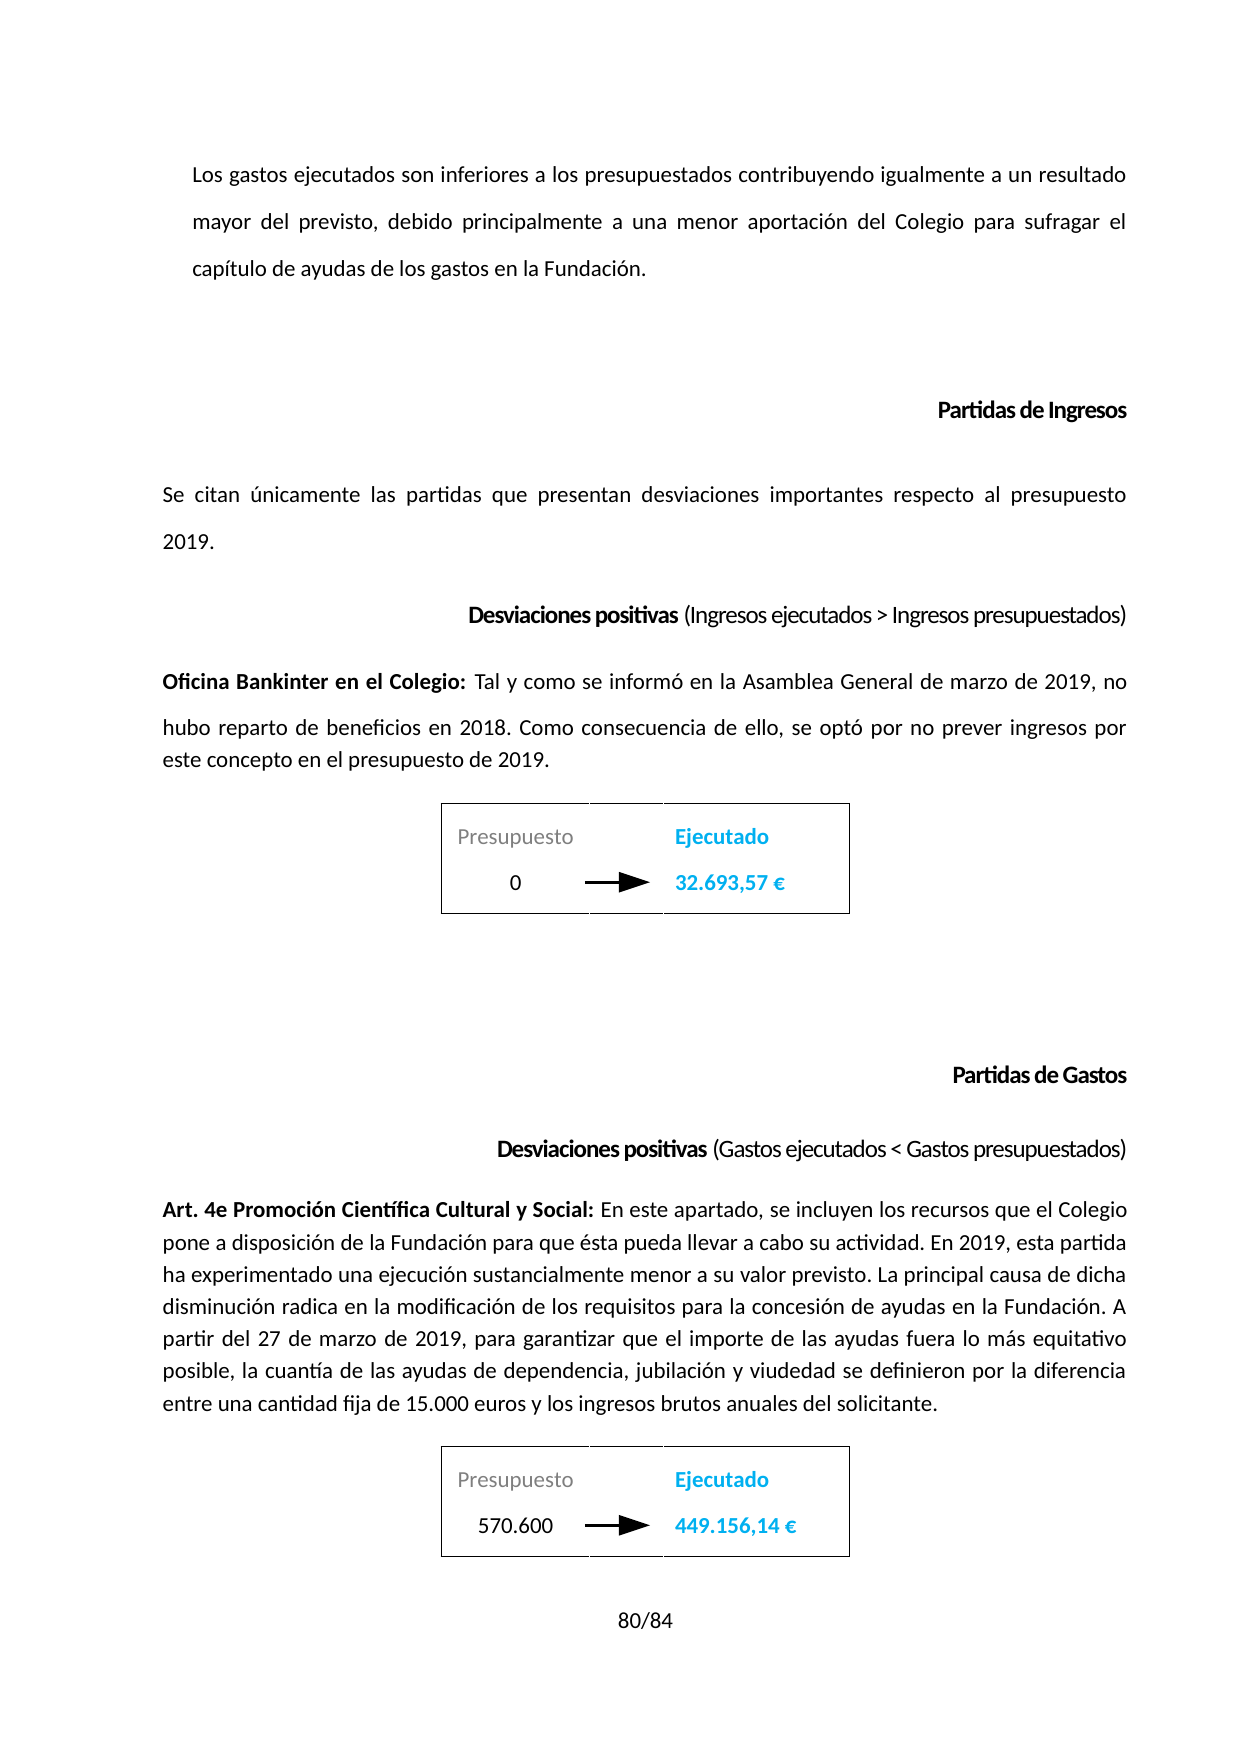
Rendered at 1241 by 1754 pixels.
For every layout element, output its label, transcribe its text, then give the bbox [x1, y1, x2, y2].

text Los gastos ejecutados son inferiores a los presupuestados contribuyendo igualmente a un resultado mayor del previsto, debido principalmente a una menor aportación del Colegio para sufragar el capítulo de ayudas de los gastos en la Fundación. [192, 148, 1128, 282]
text Partidas de Ingresos [162, 381, 1128, 424]
text Se citan únicamente las partidas que presentan desviaciones importantes respecto al presupuesto 2019. [162, 468, 1128, 555]
text Oficina Bankinter en el Colegio: Tal y como se informó en la Asamblea General de marzo de 2019, no hubo reparto de beneficios en 2018. Como consecuencia de ello, se optó por no prever ingresos por este concepto en el presupuesto de 2019. [162, 661, 1128, 774]
text Desviaciones positivas (Gastos ejecutados < Gastos presupuestados) [162, 1121, 1128, 1164]
table_cell [590, 1494, 663, 1556]
table_cell 570.600 [442, 1494, 589, 1556]
text Desviaciones positivas (Ingresos ejecutados > Ingresos presupuestados) [162, 586, 1128, 629]
table_cell 32.693,57 € [664, 851, 849, 913]
table_header Ejecutado [664, 804, 849, 850]
table_cell [590, 851, 663, 913]
table_header [590, 1447, 663, 1493]
text Art. 4e Promoción Científica Cultural y Social: En este apartado, se incluyen los recursos que el Colegio pone a disposición de la Fundación para que ésta pueda llevar a cabo su actividad. En 2019, esta partida ha experimentado una ejecución sustancialmente menor a su valor previsto. La principal causa de dicha disminución radica en la modificación de los requisitos para la concesión de ayudas en la Fundación. A partir del 27 de marzo de 2019, para garantizar que el importe de las ayudas fuera lo más equitativo posible, la cuantía de las ayudas de dependencia, jubilación y viudedad se definieron por la diferencia entre una cantidad fija de 15.000 euros y los ingresos brutos anuales del solicitante. [162, 1196, 1128, 1417]
table_header [590, 804, 663, 850]
table_cell 0 [442, 851, 589, 913]
table_header Ejecutado [664, 1447, 849, 1493]
table_cell 449.156,14 € [664, 1494, 849, 1556]
text Partidas de Gastos [162, 1046, 1128, 1089]
table_header Presupuesto [442, 804, 589, 850]
table_header Presupuesto [442, 1447, 589, 1493]
